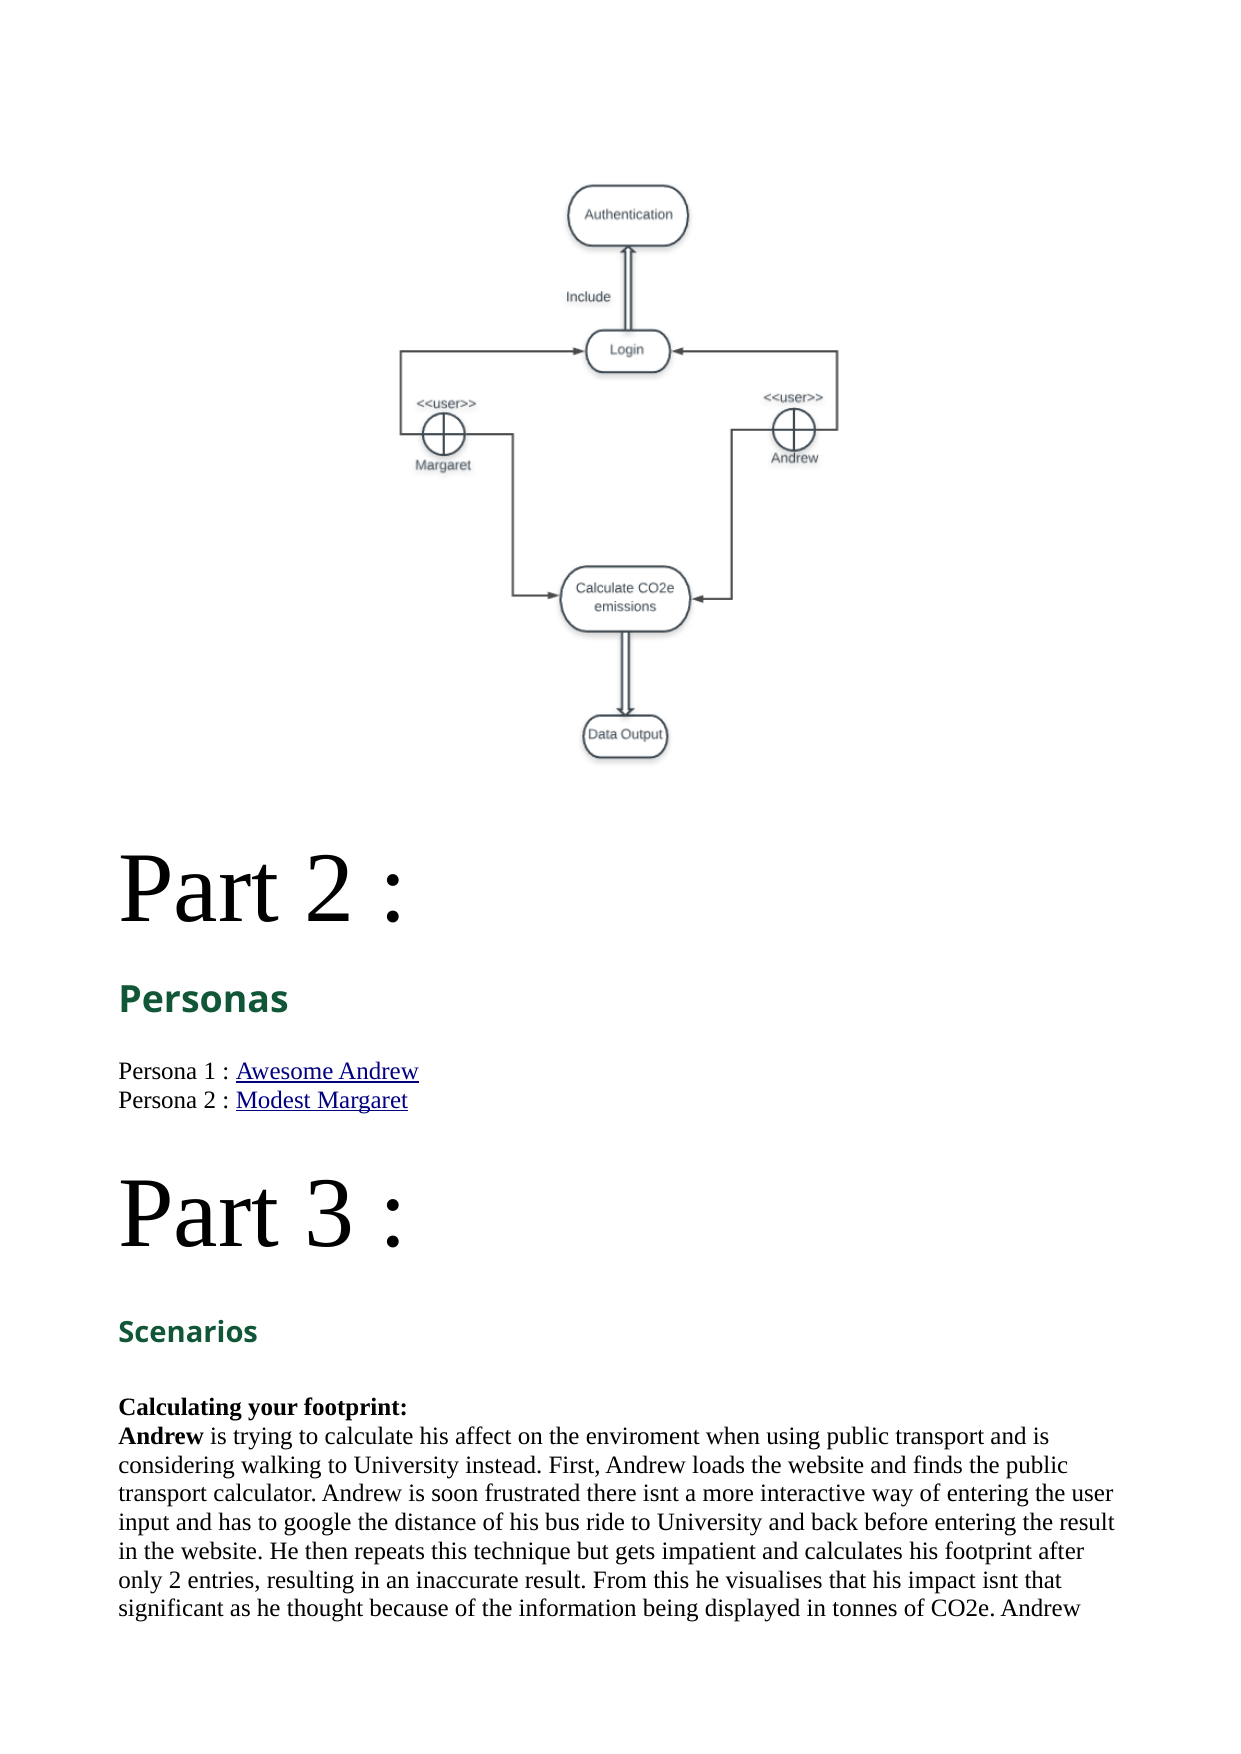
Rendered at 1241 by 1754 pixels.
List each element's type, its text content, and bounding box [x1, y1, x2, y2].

text Part 2 : [118, 829, 1122, 943]
subtitle Scenarios [118, 1311, 1122, 1351]
text Persona 2 : Modest Margaret [118, 1085, 1122, 1114]
text Andrew is trying to calculate his affect on the enviroment when using public transport and is considering walking to University instead. First, Andrew loads the website and finds the public transport calculator. Andrew is soon frustrated there isnt a more interactive way of entering the user input and has to google the distance of his bus ride to University and back before entering the result in the website. He then repeats this technique but gets impatient and calculates his footprint after only 2 entries, resulting in an inaccurate result. From this he visualises that his impact isnt that significant as he thought because of the information being displayed in tonnes of CO2e. Andrew [118, 1421, 1122, 1622]
subtitle Personas [118, 972, 1122, 1023]
text Calculating your footprint: [118, 1392, 1122, 1421]
text Part 3 : [118, 1153, 1122, 1268]
text Persona 1 : Awesome Andrew [118, 1056, 1122, 1085]
picture [266, 118, 974, 829]
